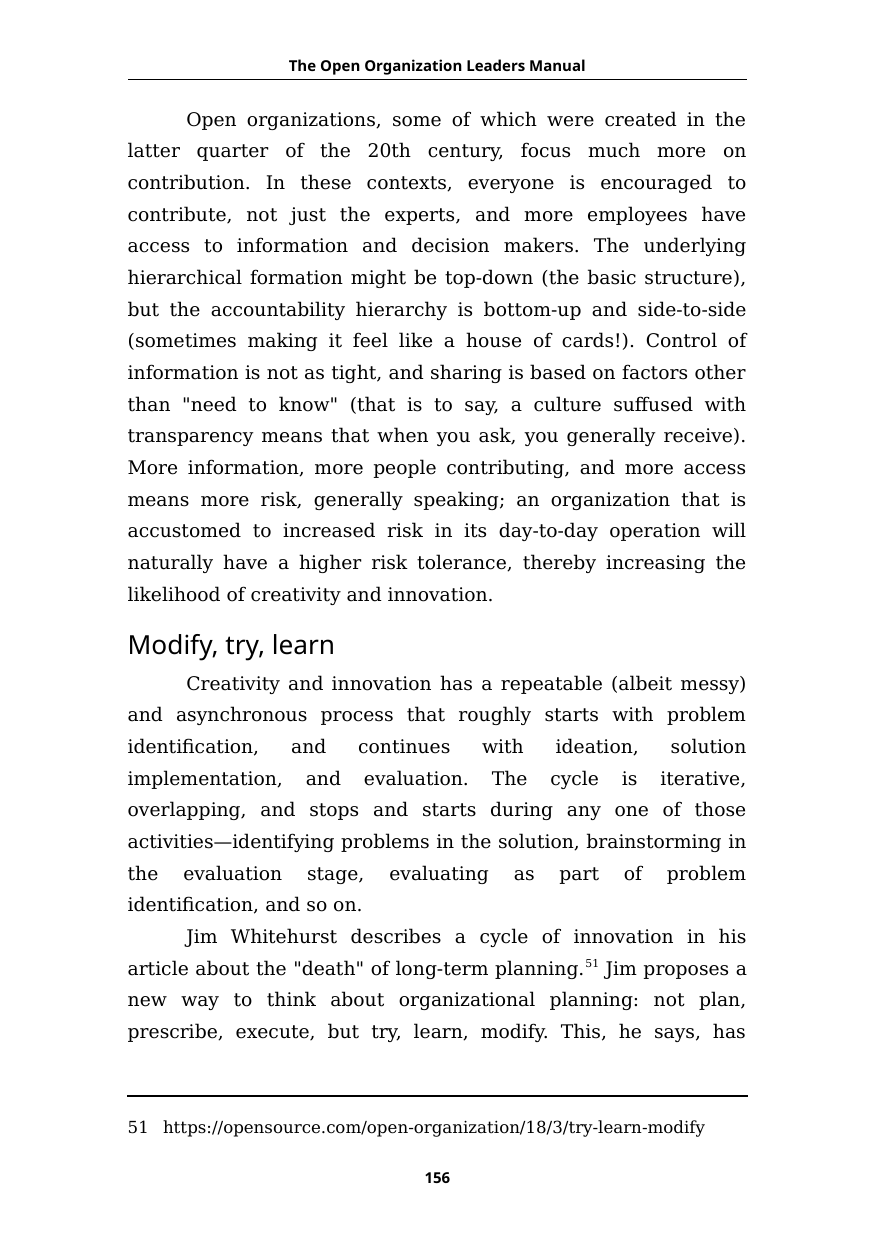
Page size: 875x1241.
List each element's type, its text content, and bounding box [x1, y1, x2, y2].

subtitle Modify, try, learn [127, 630, 747, 660]
text Open organizations, some of which were created in the latter quarter of the 20th century, focus much more on contribution. In these contexts, everyone is encouraged to contribute, not just the experts, and more employees have access to information and decision makers. The underlying hierarchical formation might be top-down (the basic structure), but the accountability hierarchy is bottom-up and side-to-side (sometimes making it feel like a house of cards!). Control of information is not as tight, and sharing is based on factors other than "need to know" (that is to say, a culture suffused with transparency means that when you ask, you generally receive). More information, more people contributing, and more access means more risk, generally speaking; an organization that is accustomed to increased risk in its day-to-day operation will naturally have a higher risk tolerance, thereby increasing the likelihood of creativity and innovation. [127, 109, 747, 606]
text Jim Whitehurst describes a cycle of innovation in his article about the "death" of long-term planning. Jim proposes a new way to think about organizational planning: not plan, prescribe, execute, but try, learn, modify. This, he says, has [127, 926, 747, 1043]
text https://opensource.com/open-organization/18/3/try-learn-modify [127, 1118, 747, 1138]
text Creativity and innovation has a repeatable (albeit messy) and asynchronous process that roughly starts with problem identification, and continues with ideation, solution implementation, and evaluation. The cycle is iterative, overlapping, and stops and starts during any one of those activities—identifying problems in the solution, brainstorming in the evaluation stage, evaluating as part of problem identification, and so on. [127, 673, 747, 916]
